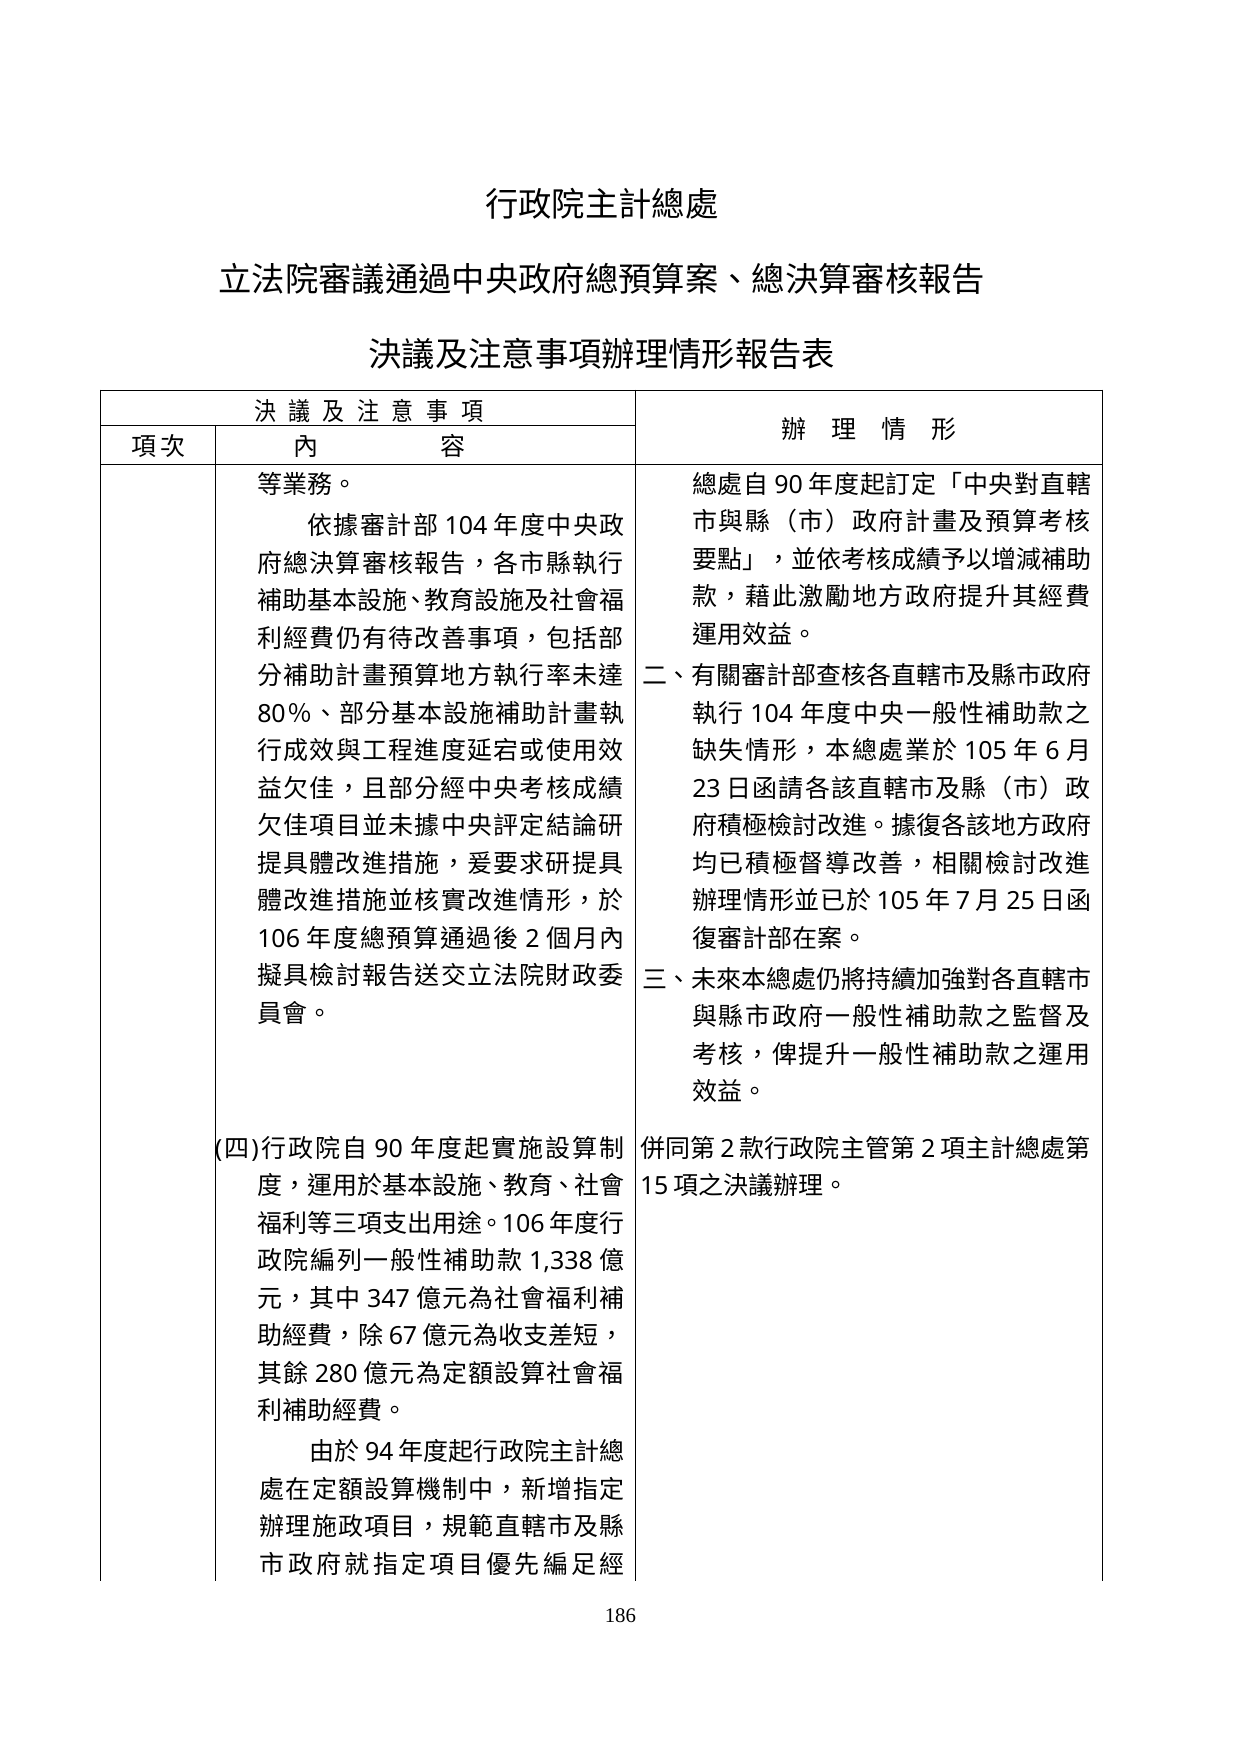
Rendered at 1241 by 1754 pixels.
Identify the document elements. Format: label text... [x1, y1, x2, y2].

table_cell 等業務。 依據審計部104年度中央政府總決算審核報告，各市縣執行補助基本設施、教育設施及社會福利經費仍有待改善事項，包括部分補助計畫預算地方執行率未達80％、部分基本設施補助計畫執行成效與工程進度延宕或使用效益欠佳，且部分經中央考核成績欠佳項目並未據中央評定結論研提具體改進措施，爰要求研提具體改進措施並核實改進情形，於106年度總預算通過後2個月內擬具檢討報告送交立法院財政委員會。 [216, 465, 635, 1127]
table_cell [101, 1128, 215, 1581]
table_cell (四)行政院自90年度起實施設算制度，運用於基本設施、教育、社會福利等三項支出用途。106年度行政院編列一般性補助款1,338億元，其中347億元為社會福利補助經費，除67億元為收支差短，其餘280億元為定額設算社會福利補助經費。 由於94年度起行政院主計總處在定額設算機制中，新增指定辦理施政項目，規範直轄市及縣市政府就指定項目優先編足經 [216, 1128, 635, 1581]
table_cell 項次 [101, 426, 215, 464]
table_cell 決議及注意事項 [101, 391, 635, 425]
table_cell [101, 465, 215, 1127]
table_cell 內 容 [216, 426, 635, 464]
table_cell 總處自90年度起訂定「中央對直轄市與縣（市）政府計畫及預算考核要點」，並依考核成績予以增減補助款，藉此激勵地方政府提升其經費運用效益。 二、有關審計部查核各直轄市及縣市政府執行104年度中央一般性補助款之缺失情形，本總處業於105年6月23日函請各該直轄市及縣（市）政府積極檢討改進。據復各該地方政府均已積極督導改善，相關檢討改進辦理情形並已於105年7月25日函復審計部在案。 三、未來本總處仍將持續加強對各直轄市與縣市政府一般性補助款之監督及考核，俾提升一般性補助款之運用效益。 [636, 465, 1102, 1127]
table_cell 辦理情形 [636, 391, 1102, 464]
table_cell 併同第2款行政院主管第2項主計總處第15項之決議辦理。 [636, 1128, 1102, 1581]
table_header 行政院主計總處 立法院審議通過中央政府總預算案、總決算審核報告 決議及注意事項辦理情形報告表 [101, 165, 1102, 389]
